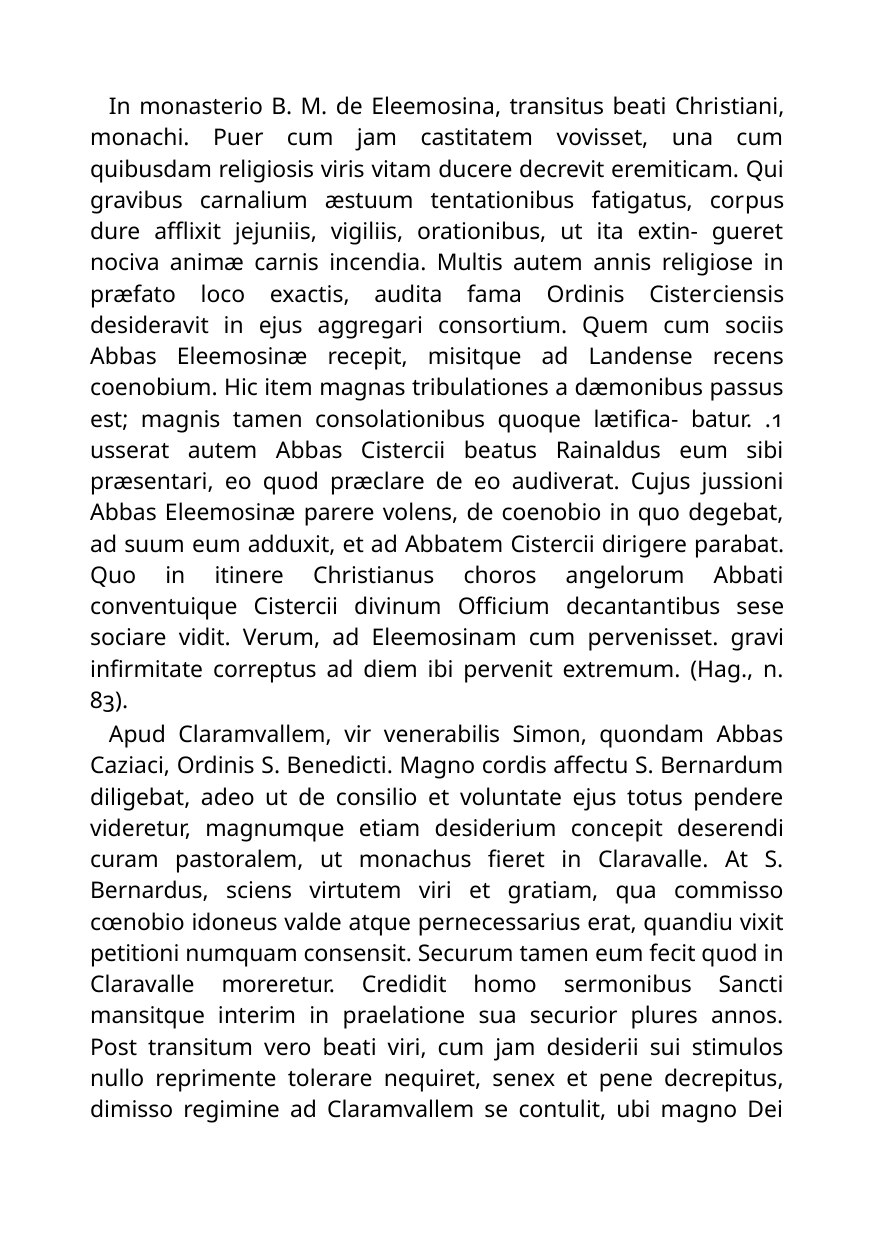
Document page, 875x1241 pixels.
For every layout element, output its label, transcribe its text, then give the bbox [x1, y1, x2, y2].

text Apud Claramvallem, vir venerabilis Simon, quondam Abbas Caziaci, Ordinis S. Benedicti. Magno cordis affectu S. Bernardum diligebat, adeo ut de consilio et voluntate ejus totus pendere videretur, magnumque etiam desiderium con­cepit deserendi curam pastoralem, ut monachus fieret in Claravalle. At S. Bernardus, sciens virtutem viri et gratiam, qua commisso cœnobio idoneus valde atque pernecessarius erat, quandiu vixit petitioni numquam consensit. Securum tamen eum fecit quod in Claravalle moreretur. Credidit homo sermonibus Sancti mansitque interim in praelatione sua securior plures annos. Post transitum vero beati viri, cum jam desiderii sui stimulos nullo reprimente tolerare nequiret, senex et pene decrepitus, dimisso regimine ad Claramvallem se contulit, ubi magno Dei [90, 718, 784, 1124]
text In monasterio B. M. de Eleemosina, transitus beati Chri­stiani, monachi. Puer cum jam castitatem vovisset, una cum quibusdam religiosis viris vitam ducere decrevit eremiticam. Qui gravibus carnalium æstuum tentationibus fatigatus, cor­pus dure afflixit jejuniis, vigiliis, orationibus, ut ita extin- gueret nociva animæ carnis incendia. Multis autem annis religiose in præfato loco exactis, audita fama Ordinis Cister­ciensis desideravit in ejus aggregari consortium. Quem cum sociis Abbas Eleemosinæ recepit, misitque ad Landense recens coenobium. Hic item magnas tribulationes a dæmonibus passus est; magnis tamen consolationibus quoque lætifica- batur. .1 usserat autem Abbas Cistercii beatus Rainaldus eum sibi præsentari, eo quod præclare de eo audiverat. Cujus jussioni Abbas Eleemosinæ parere volens, de coenobio in quo degebat, ad suum eum adduxit, et ad Abbatem Cistercii diri­gere parabat. Quo in itinere Christianus choros angelorum Abbati conventuique Cistercii divinum Officium decantan­tibus sese sociare vidit. Verum, ad Eleemosinam cum per­venisset. gravi infirmitate correptus ad diem ibi pervenit extremum. (Hag., n. 83). [90, 90, 784, 715]
